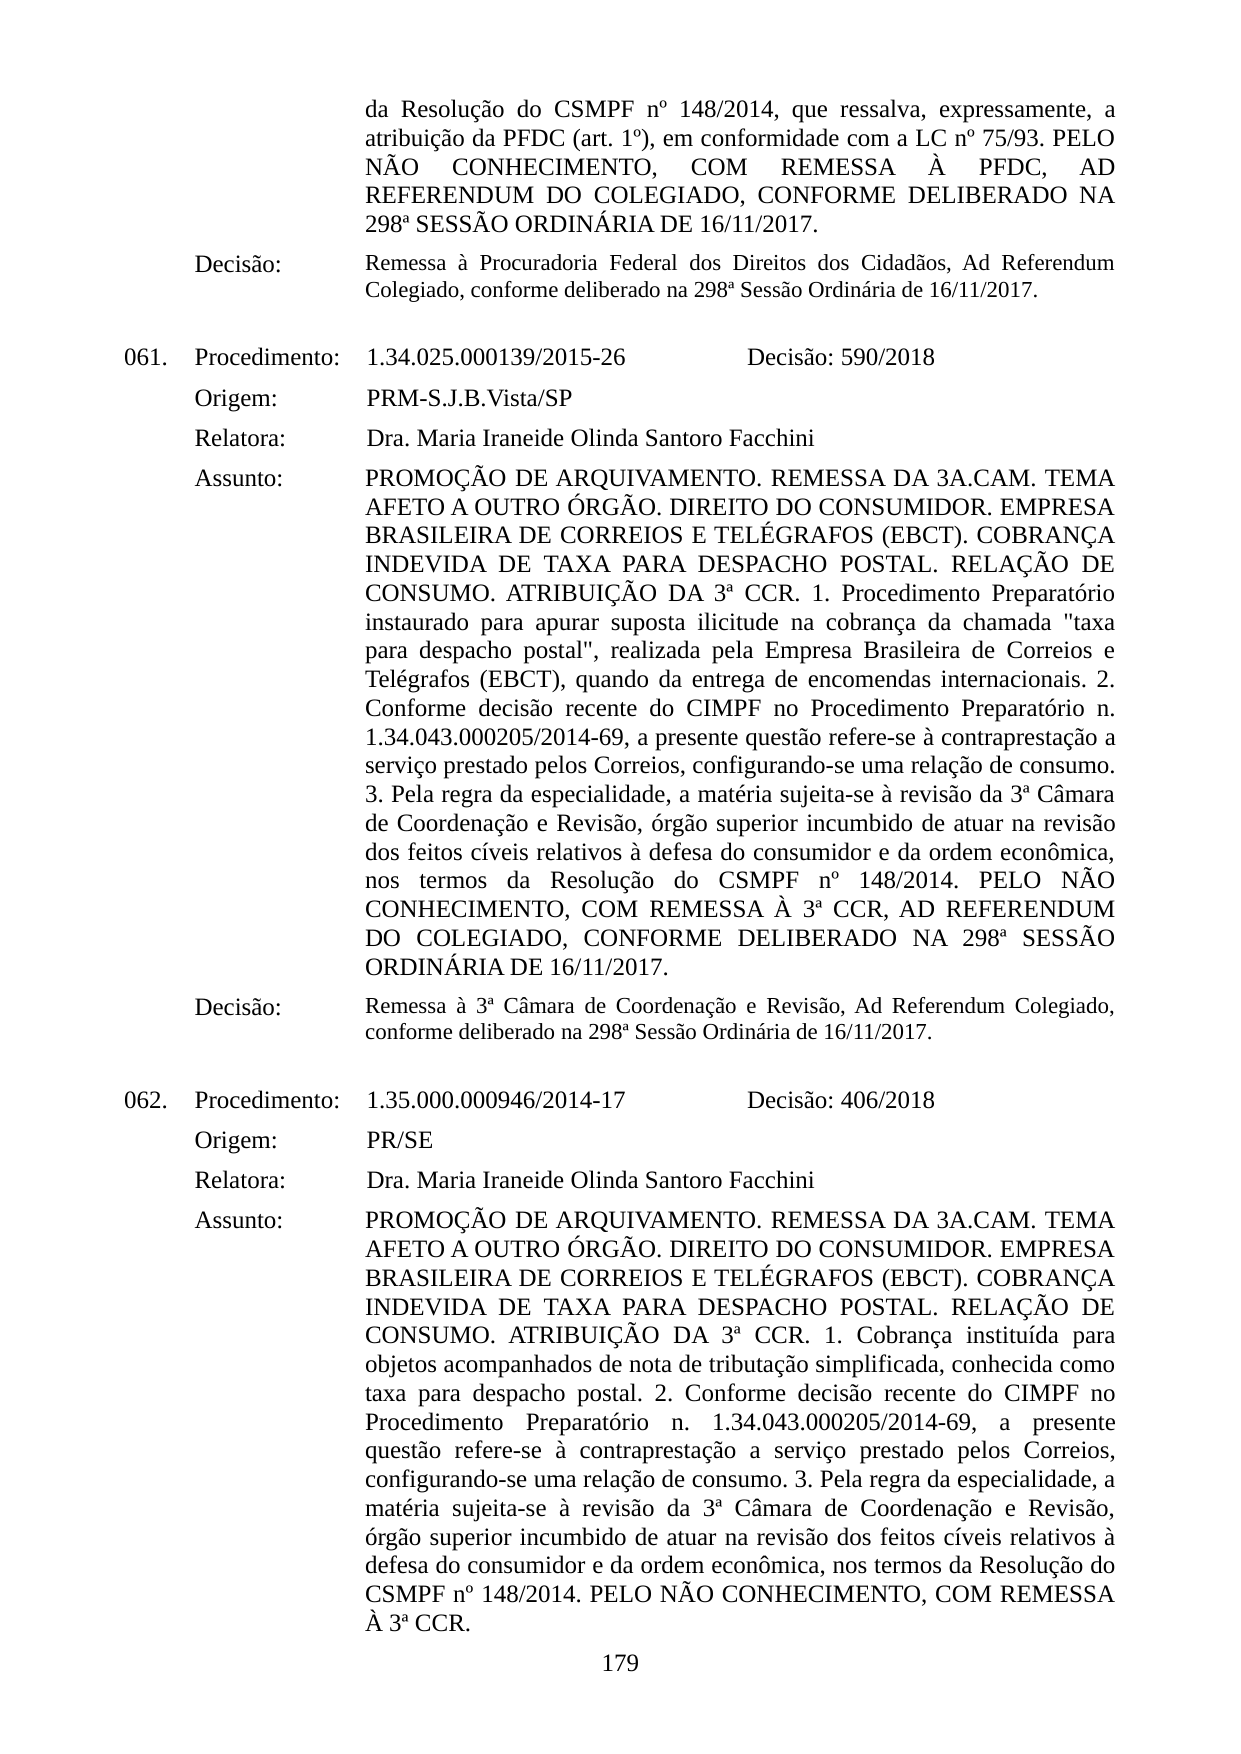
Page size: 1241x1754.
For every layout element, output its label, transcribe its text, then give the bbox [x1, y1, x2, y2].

table_header Decisão: 406/2018 [741, 1079, 1122, 1119]
table_header Procedimento: [189, 1079, 361, 1119]
table_header Decisão: [189, 986, 361, 1050]
table_cell [118, 457, 188, 986]
table_cell Relatora: [189, 1160, 361, 1200]
table_cell Relatora: [189, 417, 361, 457]
table_cell [189, 89, 361, 244]
table_cell PR/SE [361, 1119, 1122, 1159]
table_cell Dra. Maria Iraneide Olinda Santoro Facchini [361, 417, 1122, 457]
table_header Remessa à Procuradoria Federal dos Direitos dos Cidadãos, Ad Referendum Colegiado, conforme deliberado na 298ª Sessão Ordinária de 16/11/2017. [361, 244, 1122, 308]
table_cell [118, 1119, 188, 1159]
table_header 062. [118, 1079, 188, 1119]
table_header 061. [118, 337, 188, 377]
table_cell PROMOÇÃO DE ARQUIVAMENTO. REMESSA DA 3A.CAM. TEMA AFETO A OUTRO ÓRGÃO. DIREITO DO CONSUMIDOR. EMPRESA BRASILEIRA DE CORREIOS E TELÉGRAFOS (EBCT). COBRANÇA INDEVIDA DE TAXA PARA DESPACHO POSTAL. RELAÇÃO DE CONSUMO. ATRIBUIÇÃO DA 3ª CCR. 1. Procedimento Preparatório instaurado para apurar suposta ilicitude na cobrança da chamada "taxa para despacho postal", realizada pela Empresa Brasileira de Correios e Telégrafos (EBCT), quando da entrega de encomendas internacionais. 2. Conforme decisão recente do CIMPF no Procedimento Preparatório n. 1.34.043.000205/2014-69, a presente questão refere-se à contraprestação a serviço prestado pelos Correios, configurando-se uma relação de consumo. 3. Pela regra da especialidade, a matéria sujeita-se à revisão da 3ª Câmara de Coordenação e Revisão, órgão superior incumbido de atuar na revisão dos feitos cíveis relativos à defesa do consumidor e da ordem econômica, nos termos da Resolução do CSMPF nº 148/2014. PELO NÃO CONHECIMENTO, COM REMESSA À 3ª CCR, AD REFERENDUM DO COLEGIADO, CONFORME DELIBERADO NA 298ª SESSÃO ORDINÁRIA DE 16/11/2017. [361, 457, 1122, 986]
table_header Decisão: 590/2018 [741, 337, 1122, 377]
table_cell Assunto: [189, 457, 361, 986]
table_header [118, 244, 189, 308]
table_cell [118, 1200, 188, 1642]
table_cell PROMOÇÃO DE ARQUIVAMENTO. REMESSA DA 3A.CAM. TEMA AFETO A OUTRO ÓRGÃO. DIREITO DO CONSUMIDOR. EMPRESA BRASILEIRA DE CORREIOS E TELÉGRAFOS (EBCT). COBRANÇA INDEVIDA DE TAXA PARA DESPACHO POSTAL. RELAÇÃO DE CONSUMO. ATRIBUIÇÃO DA 3ª CCR. 1. Cobrança instituída para objetos acompanhados de nota de tributação simplificada, conhecida como taxa para despacho postal. 2. Conforme decisão recente do CIMPF no Procedimento Preparatório n. 1.34.043.000205/2014-69, a presente questão refere-se à contraprestação a serviço prestado pelos Correios, configurando-se uma relação de consumo. 3. Pela regra da especialidade, a matéria sujeita-se à revisão da 3ª Câmara de Coordenação e Revisão, órgão superior incumbido de atuar na revisão dos feitos cíveis relativos à defesa do consumidor e da ordem econômica, nos termos da Resolução do CSMPF nº 148/2014. PELO NÃO CONHECIMENTO, COM REMESSA À 3ª CCR. [361, 1200, 1122, 1642]
table_header Procedimento: [189, 337, 361, 377]
table_header Decisão: [189, 244, 361, 308]
table_cell da Resolução do CSMPF nº 148/2014, que ressalva, expressamente, a atribuição da PFDC (art. 1º), em conformidade com a LC nº 75/93. PELO NÃO CONHECIMENTO, COM REMESSA À PFDC, AD REFERENDUM DO COLEGIADO, CONFORME DELIBERADO NA 298ª SESSÃO ORDINÁRIA DE 16/11/2017. [361, 89, 1122, 244]
table_header 1.35.000.000946/2014-17 [361, 1079, 741, 1119]
table_cell Assunto: [189, 1200, 361, 1642]
table_cell [118, 417, 188, 457]
table_header Remessa à 3ª Câmara de Coordenação e Revisão, Ad Referendum Colegiado, conforme deliberado na 298ª Sessão Ordinária de 16/11/2017. [361, 986, 1122, 1050]
table_header 1.34.025.000139/2015-26 [361, 337, 741, 377]
table_cell PRM-S.J.B.Vista/SP [361, 377, 1122, 417]
table_cell [118, 89, 188, 244]
table_header [118, 986, 189, 1050]
table_cell Origem: [189, 377, 361, 417]
table_cell [118, 377, 188, 417]
table_cell [118, 1160, 188, 1200]
table_cell Origem: [189, 1119, 361, 1159]
table_cell Dra. Maria Iraneide Olinda Santoro Facchini [361, 1160, 1122, 1200]
